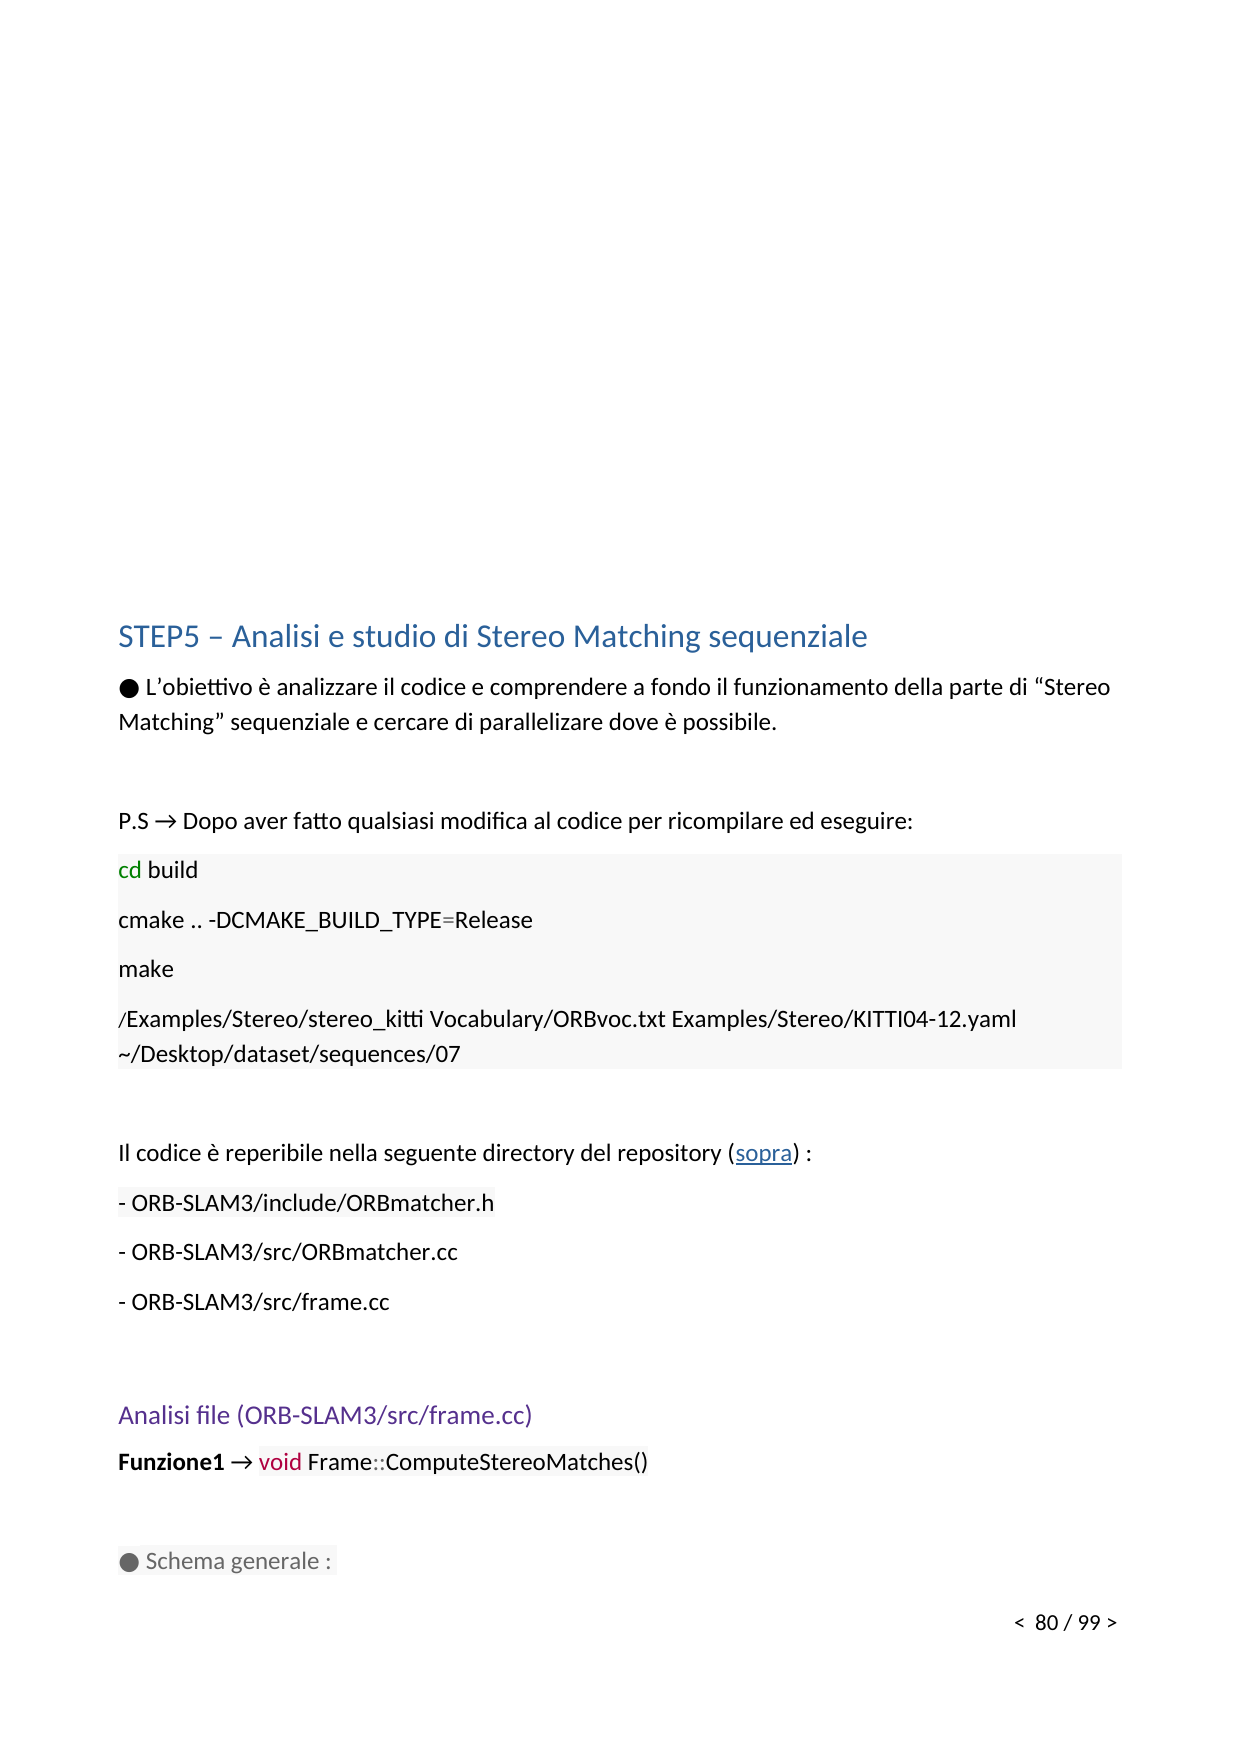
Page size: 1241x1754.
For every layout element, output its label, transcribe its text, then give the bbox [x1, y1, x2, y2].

text - ORB-SLAM3/src/frame.cc [118, 1286, 1122, 1317]
text cmake .. -DCMAKE_BUILD_TYPE=Release [118, 904, 1122, 934]
text P.S → Dopo aver fatto qualsiasi modifica al codice per ricompilare ed eseguire: [118, 805, 1122, 835]
text ● L’obiettivo è analizzare il codice e comprendere a fondo il funzionamento della parte di “Stereo Matching” sequenziale e cercare di parallelizare dove è possibile. [118, 671, 1122, 736]
text - ORB-SLAM3/include/ORBmatcher.h [118, 1187, 1122, 1217]
subtitle STEP5 – Analisi e studio di Stereo Matching sequenziale [118, 615, 1122, 655]
text - ORB-SLAM3/src/ORBmatcher.cc [118, 1237, 1122, 1267]
text cd build [118, 854, 1122, 885]
text Il codice è reperibile nella seguente directory del repository (sopra) : [118, 1137, 1122, 1168]
subtitle Analisi file (ORB-SLAM3/src/frame.cc) [118, 1398, 1122, 1431]
text ● Schema generale : [118, 1545, 1122, 1575]
text Funzione1 → void Frame::ComputeStereoMatches() [118, 1446, 1122, 1476]
text /Examples/Stereo/stereo_kitti Vocabulary/ORBvoc.txt Examples/Stereo/KITTI04-12.yaml ~/Desktop/dataset/sequences/07 [118, 1003, 1122, 1069]
text make [118, 954, 1122, 984]
